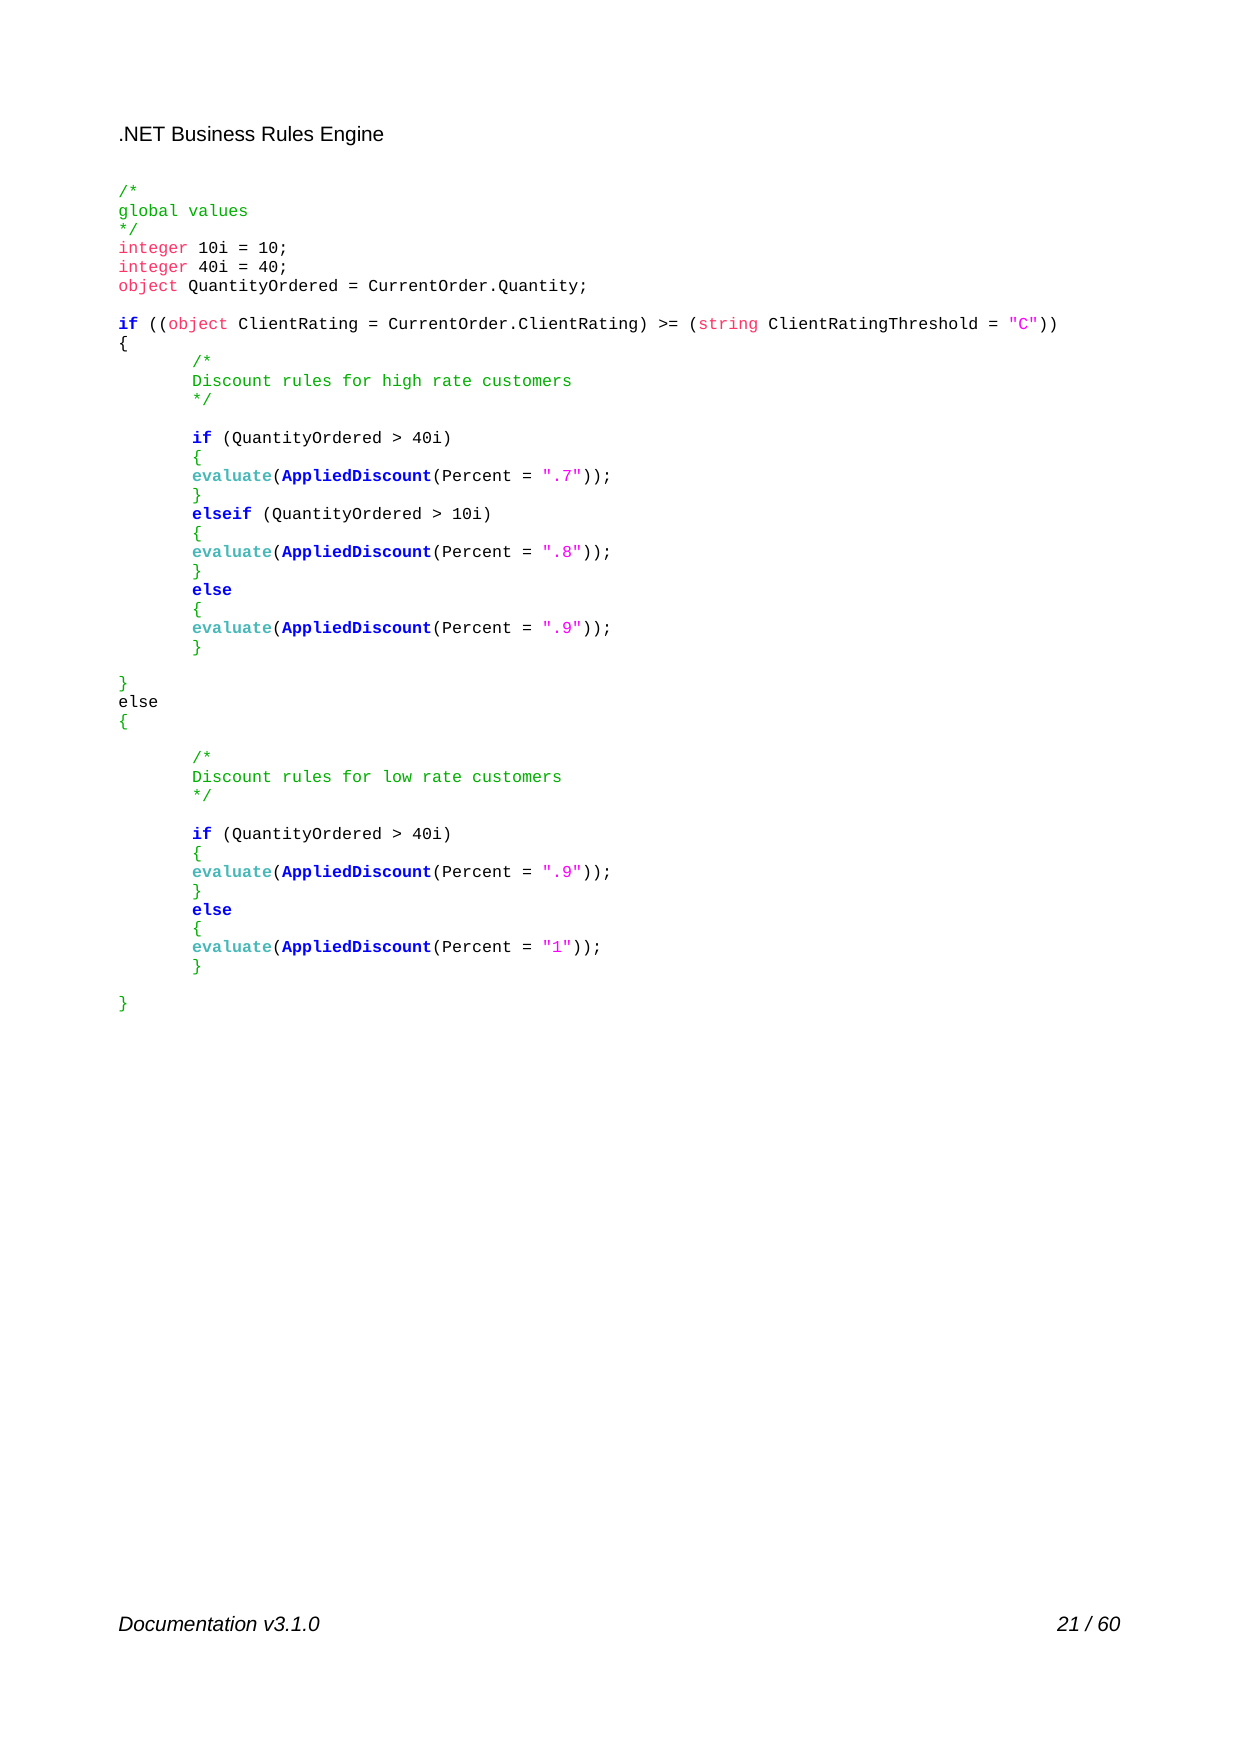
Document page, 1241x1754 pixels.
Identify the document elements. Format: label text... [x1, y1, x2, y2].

list } [162, 958, 1124, 977]
text } [118, 994, 1124, 1051]
list /* Discount rules for low rate customers */ if (QuantityOrdered > 40i) { [162, 749, 1124, 863]
list evaluate(AppliedDiscount(Percent = ".8")); [162, 543, 1124, 562]
list } else { [162, 562, 1124, 619]
text /* global values */ integer 10i = 10; integer 40i = 40; object QuantityOrdered = CurrentOrder.Quantity; if ((object ClientRating = CurrentOrder.ClientRating) >= (string ClientRatingThreshold = "C")) { [118, 183, 1124, 354]
list evaluate(AppliedDiscount(Percent = ".9")); [162, 619, 1124, 638]
list evaluate(AppliedDiscount(Percent = ".7")); [162, 467, 1124, 486]
list evaluate(AppliedDiscount(Percent = "1")); [162, 939, 1124, 958]
list /* Discount rules for high rate customers */ if (QuantityOrdered > 40i) { [162, 354, 1124, 467]
text } else { [118, 675, 1124, 732]
list } else { [162, 882, 1124, 939]
list evaluate(AppliedDiscount(Percent = ".9")); [162, 863, 1124, 882]
list } elseif (QuantityOrdered > 10i) { [162, 486, 1124, 543]
list } [162, 638, 1124, 657]
